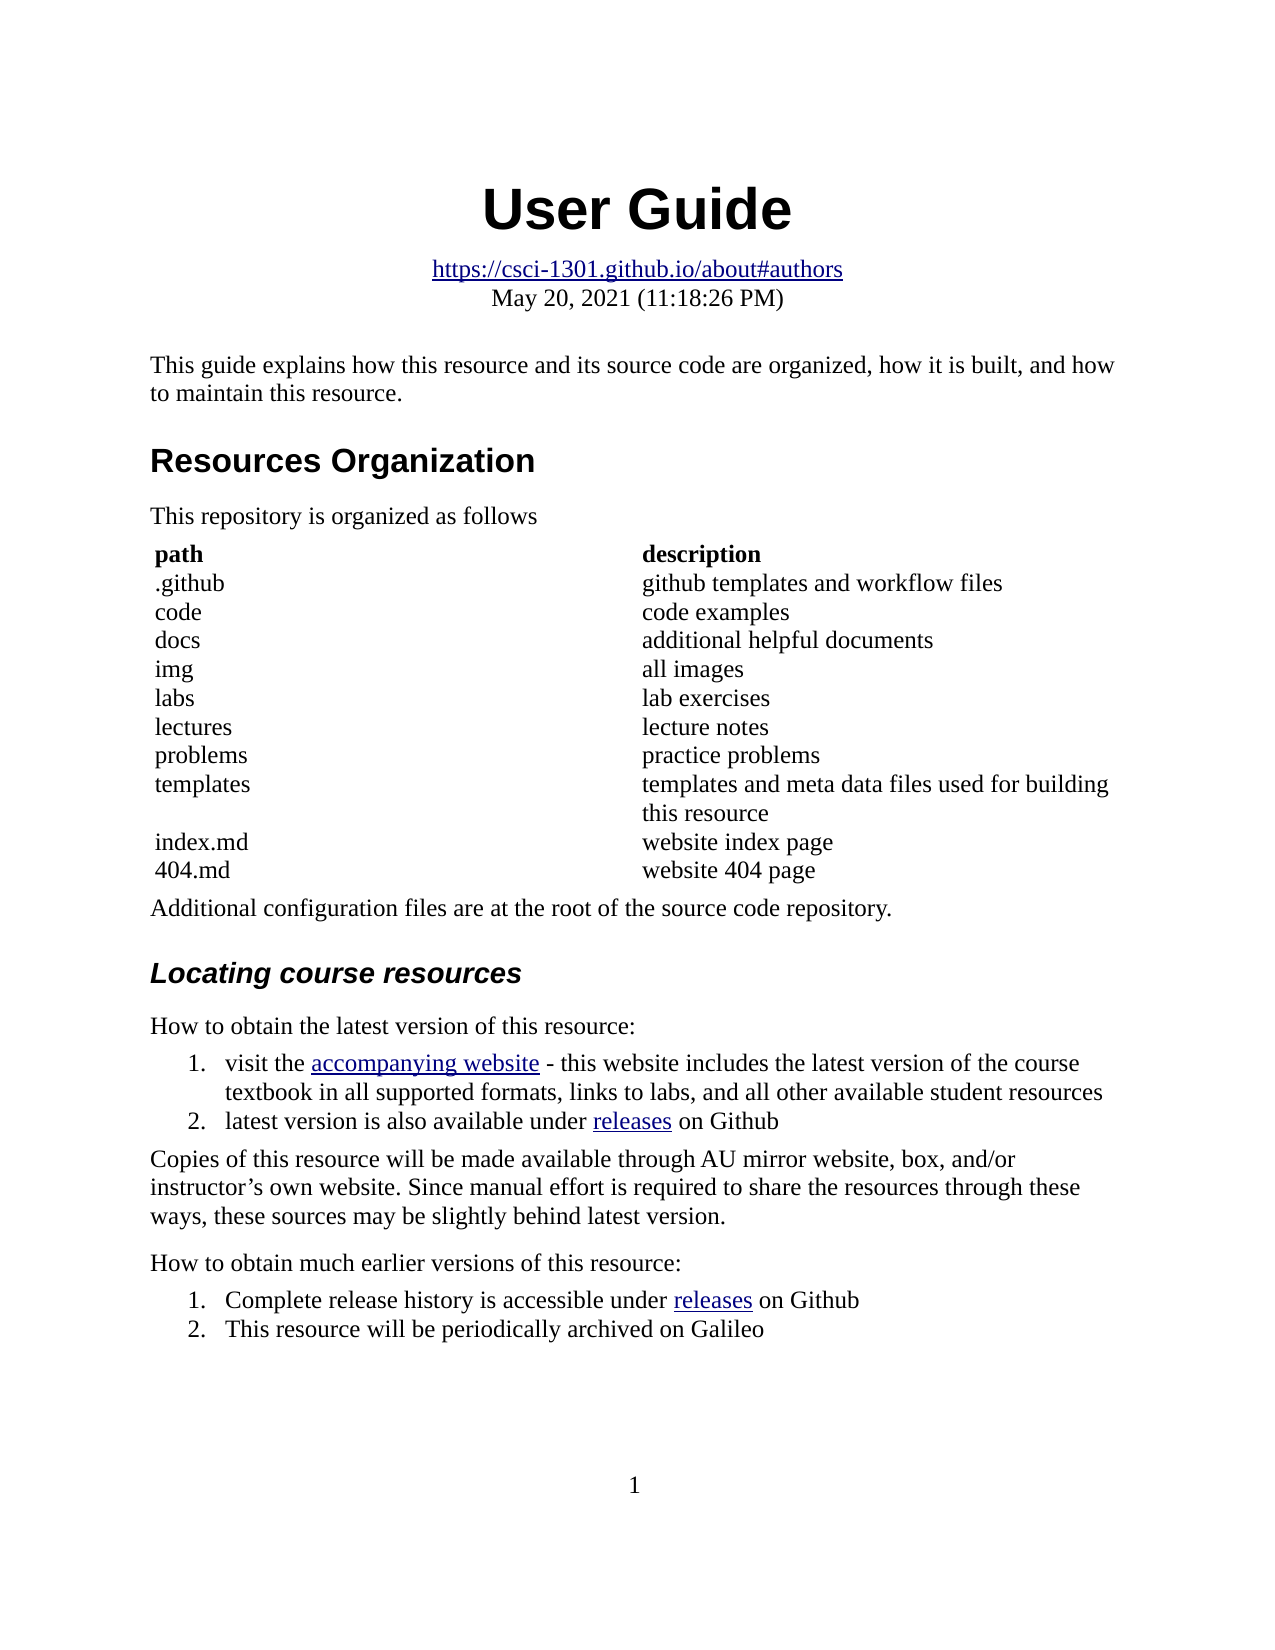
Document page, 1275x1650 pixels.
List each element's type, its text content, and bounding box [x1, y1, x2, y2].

text This guide explains how this resource and its source code are organized, how it is built, and how to maintain this resource. [150, 350, 1125, 407]
table_header path [150, 539, 637, 568]
text This repository is organized as follows [150, 501, 1125, 530]
subtitle Resources Organization [150, 441, 1125, 480]
table_cell templates [150, 769, 637, 827]
table_cell 404.md [150, 855, 637, 884]
text Additional configuration files are at the root of the source code repository. [150, 893, 1125, 922]
subtitle Locating course resources [150, 956, 1125, 989]
table_cell lectures [150, 712, 637, 740]
title User Guide [150, 175, 1125, 242]
text https://csci-1301.github.io/about#authors [150, 254, 1125, 283]
text May 20, 2021 (11:18:26 PM) [150, 283, 1125, 312]
text How to obtain the latest version of this resource: [150, 1011, 1125, 1039]
table_cell lab exercises [638, 683, 1125, 712]
table_cell index.md [150, 827, 637, 855]
table_cell .github [150, 568, 637, 597]
list latest version is also available under releases on Github [187, 1106, 1125, 1135]
table_cell docs [150, 625, 637, 654]
table_cell templates and meta data files used for building this resource [638, 769, 1125, 827]
table_cell github templates and workflow files [638, 568, 1125, 597]
list visit the accompanying website - this website includes the latest version of the course textbook in all supported formats, links to labs, and all other available student resources [187, 1048, 1125, 1106]
text How to obtain much earlier versions of this resource: [150, 1248, 1125, 1277]
table_cell lecture notes [638, 712, 1125, 740]
table_header description [638, 539, 1125, 568]
table_cell practice problems [638, 740, 1125, 769]
list This resource will be periodically archived on Galileo [187, 1314, 1125, 1343]
table_cell website index page [638, 827, 1125, 855]
table_cell img [150, 654, 637, 683]
table_cell website 404 page [638, 855, 1125, 884]
table_cell labs [150, 683, 637, 712]
table_cell code [150, 597, 637, 625]
table_cell code examples [638, 597, 1125, 625]
text Copies of this resource will be made available through AU mirror website, box, and/or instructor’s own website. Since manual effort is required to share the resources through these ways, these sources may be slightly behind latest version. [150, 1144, 1125, 1230]
table_cell all images [638, 654, 1125, 683]
table_cell problems [150, 740, 637, 769]
list Complete release history is accessible under releases on Github [187, 1286, 1125, 1314]
table_cell additional helpful documents [638, 625, 1125, 654]
